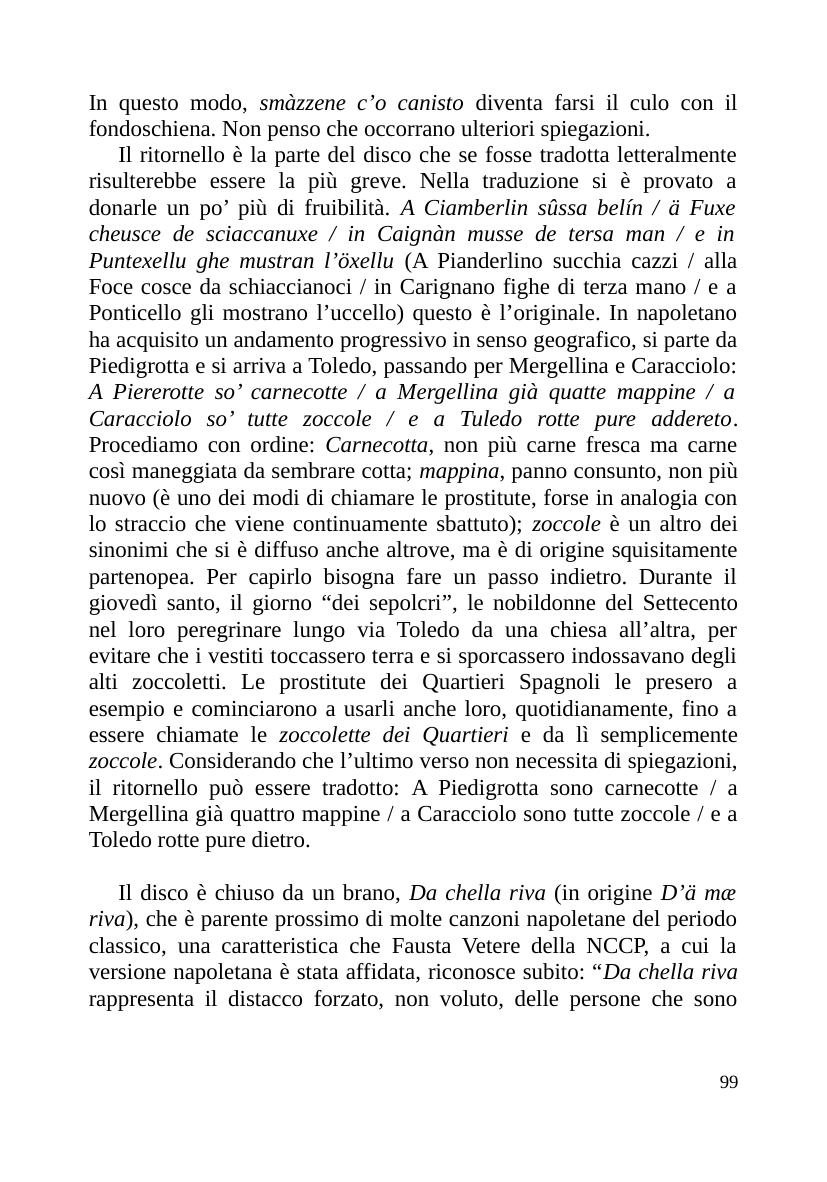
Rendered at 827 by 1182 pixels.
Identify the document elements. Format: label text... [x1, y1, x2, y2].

text Il disco è chiuso da un brano, Da chella riva (in origine D’ä mæ riva), che è parente prossimo di molte canzoni napoletane del periodo classico, una caratteristica che Fausta Vetere della NCCP, a cui la versione napoletana è stata affidata, riconosce subito: “Da chella riva rappresenta il distacco forzato, non voluto, delle persone che sono [88, 879, 738, 1011]
text In questo modo, smàzzene c’o canisto diventa farsi il culo con il fondoschiena. Non penso che occorrano ulteriori spiegazioni. [88, 88, 738, 141]
text Il ritornello è la parte del disco che se fosse tradotta letteralmente risulterebbe essere la più greve. Nella traduzione si è provato a donarle un po’ più di fruibilità. A Ciamberlin sûssa belín / ä Fuxe cheusce de sciaccanuxe / in Caignàn musse de tersa man / e in Puntexellu ghe mustran l’öxellu (A Pianderlino succhia cazzi / alla Foce cosce da schiaccianoci / in Carignano fighe di terza mano / e a Ponticello gli mostrano l’uccello) questo è l’originale. In napoletano ha acquisito un andamento progressivo in senso geografico, si parte da Piedigrotta e si arriva a Toledo, passando per Mergellina e Caracciolo: A Piererotte so’ carnecotte / a Mergellina già quatte mappine / a Caracciolo so’ tutte zoccole / e a Tuledo rotte pure addereto. Procediamo con ordine: Carnecotta, non più carne fresca ma carne così maneggiata da sembrare cotta; mappina, panno consunto, non più nuovo (è uno dei modi di chiamare le prostitute, forse in analogia con lo straccio che viene continuamente sbattuto); zoccole è un altro dei sinonimi che si è diffuso anche altrove, ma è di origine squisitamente partenopea. Per capirlo bisogna fare un passo indietro. Durante il giovedì santo, il giorno “dei sepolcri”, le nobildonne del Settecento nel loro peregrinare lungo via Toledo da una chiesa all’altra, per evitare che i vestiti toccassero terra e si sporcassero indossavano degli alti zoccoletti. Le prostitute dei Quartieri Spagnoli le presero a esempio e cominciarono a usarli anche loro, quotidianamente, fino a essere chiamate le zoccolette dei Quartieri e da lì semplicemente zoccole. Considerando che l’ultimo verso non necessita di spiegazioni, il ritornello può essere tradotto: A Piedigrotta sono carnecotte / a Mergellina già quattro mappine / a Caracciolo sono tutte zoccole / e a Toledo rotte pure dietro. [88, 141, 738, 853]
